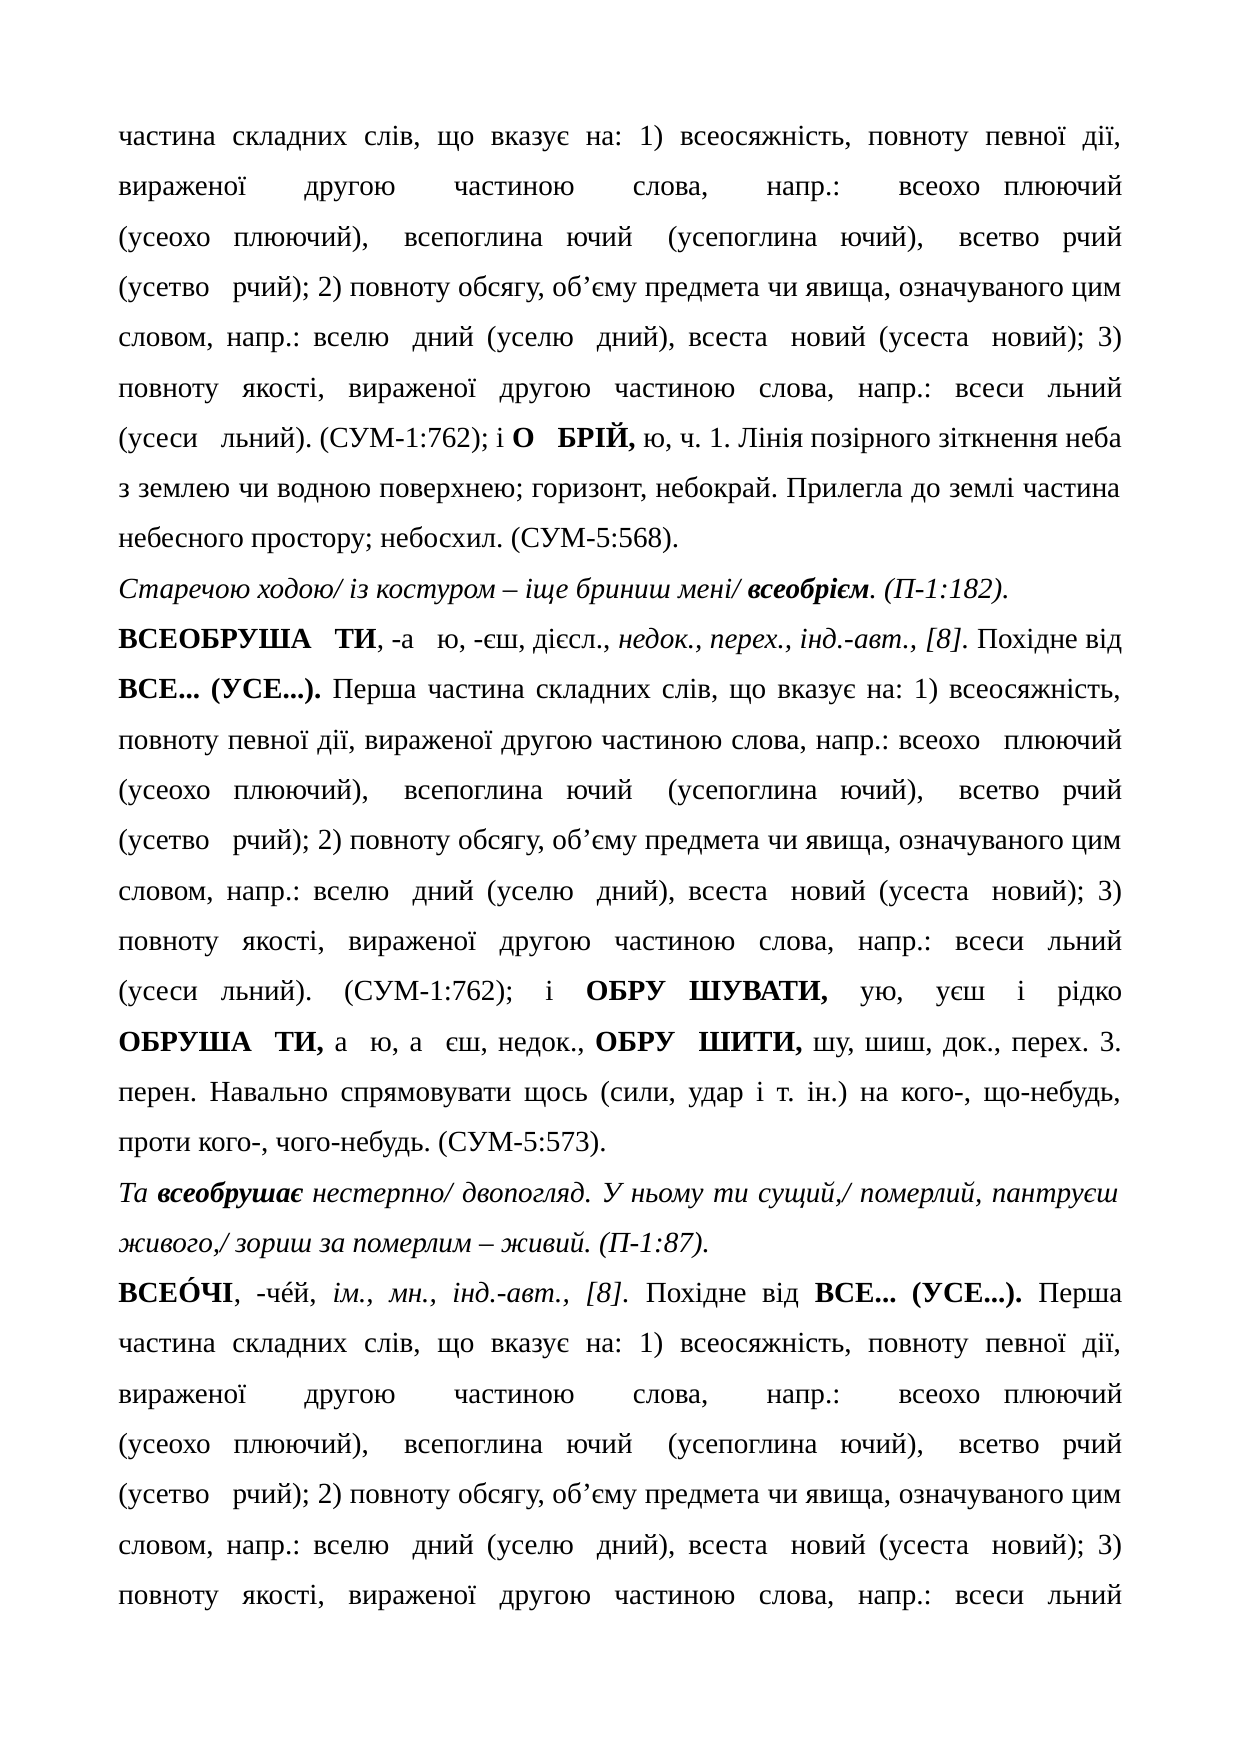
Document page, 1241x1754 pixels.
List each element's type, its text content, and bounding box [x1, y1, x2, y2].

text частина складних слів, що вказує на: 1) всеосяжність, повноту певної дії, вираженої другою частиною слова, напр.: всеохоплюючий (усеохоплюючий), всепоглинаючий (усепоглинаючий), всетворчий (усетворчий); 2) повноту обсягу, об’єму предмета чи явища, означуваного цим словом, напр.: вселюдний (уселюдний), всестановий (усестановий); 3) повноту якості, вираженої другою частиною слова, напр.: всесильний (усесильний). (СУМ-1:762); і ОБРІЙ, ю, ч. 1. Лінія позірного зіткнення неба з землею чи водною поверхнею; горизонт, небокрай. Прилегла до землі частина небесного простору; небосхил. (СУМ-5:568). [118, 118, 1122, 554]
text Старечою ходою/ із костуром – іще бриниш мені/ всеобрієм. (П-1:182). [118, 571, 1122, 604]
text Та всеобрушає нестерпно/ двопогляд. У ньому ти сущий,/ померлий, пантруєш живого,/ зориш за померлим – живий. (П-1:87). [118, 1175, 1122, 1258]
text ВсеобрушАти, -аю, -єш, дієсл., недок., перех., інд.-авт., [8]. Похідне від ВСЕ... (УСЕ...). Перша частина складних слів, що вказує на: 1) всеосяжність, повноту певної дії, вираженої другою частиною слова, напр.: всеохоплюючий (усеохоплюючий), всепоглинаючий (усепоглинаючий), всетворчий (усетворчий); 2) повноту обсягу, об’єму предмета чи явища, означуваного цим словом, напр.: вселюдний (уселюдний), всестановий (усестановий); 3) повноту якості, вираженої другою частиною слова, напр.: всесильний (усесильний). (СУМ-1:762); і ОБРУШУВАТИ, ую, уєш і рідко ОБРУШАТИ, аю, аєш, недок., ОБРУШИТИ, шу, шиш, док., перех. 3. перен. Навально спрямовувати щось (сили, удар і т. ін.) на кого-, що-небудь, проти кого-, чого-небудь. (СУМ-5:573). [118, 621, 1122, 1158]
text Всеóчі, -чéй, ім., мн., інд.-авт., [8]. Похідне від ВСЕ... (УСЕ...). Перша частина складних слів, що вказує на: 1) всеосяжність, повноту певної дії, вираженої другою частиною слова, напр.: всеохоплюючий (усеохоплюючий), всепоглинаючий (усепоглинаючий), всетворчий (усетворчий); 2) повноту обсягу, об’єму предмета чи явища, означуваного цим словом, напр.: вселюдний (уселюдний), всестановий (усестановий); 3) повноту якості, вираженої другою частиною слова, напр.: всесильний [118, 1275, 1122, 1611]
